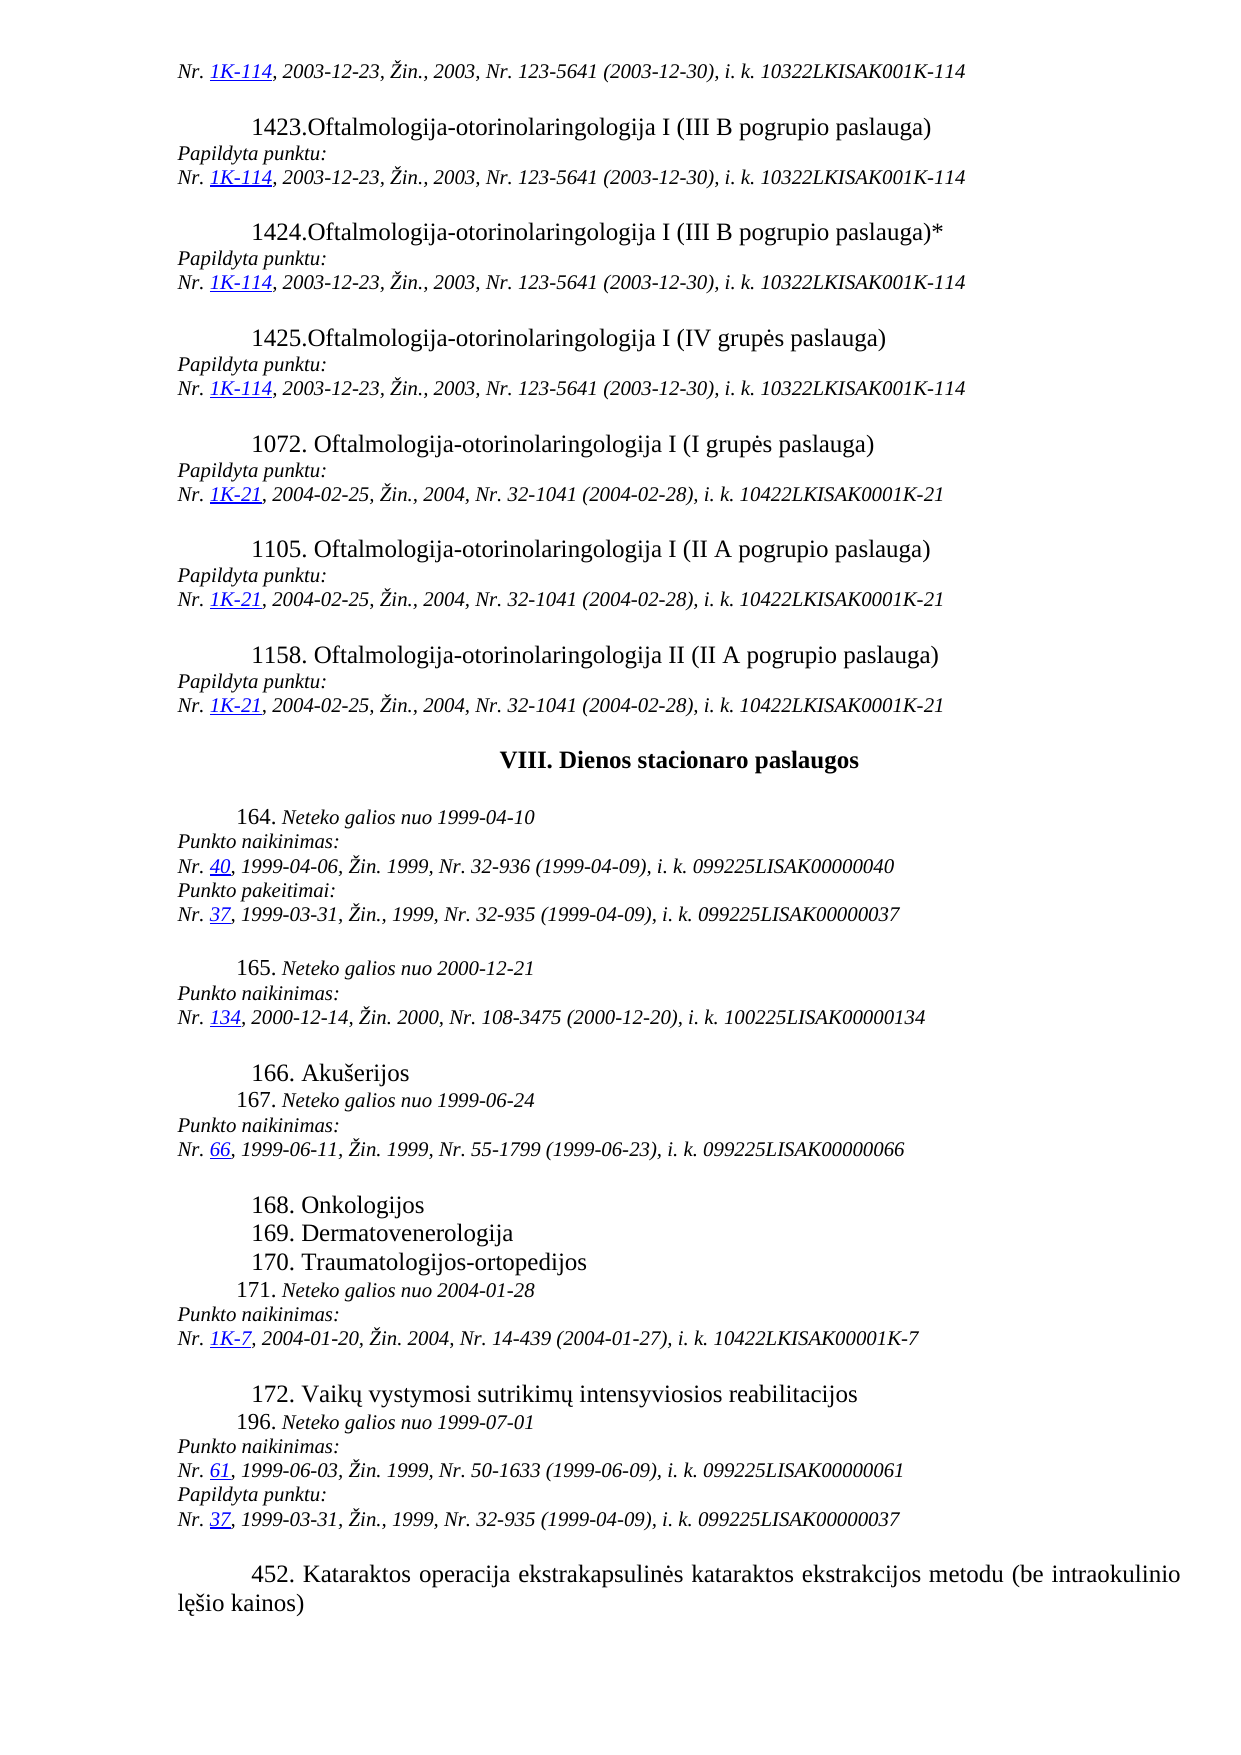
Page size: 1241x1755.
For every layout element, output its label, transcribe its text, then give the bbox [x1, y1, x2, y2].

text Punkto naikinimas: [177, 1113, 1181, 1137]
text Papildyta punktu: [177, 669, 1181, 693]
text 168. Onkologijos [177, 1190, 1181, 1218]
text Papildyta punktu: [177, 1482, 1181, 1506]
text 1158. Oftalmologija-otorinolaringologija II (II A pogrupio paslauga) [177, 640, 1181, 669]
text Nr. 1K-21, 2004-02-25, Žin., 2004, Nr. 32-1041 (2004-02-28), i. k. 10422LKISAK0001K-21 [177, 587, 1181, 611]
text 1105. Oftalmologija-otorinolaringologija I (II A pogrupio paslauga) [177, 534, 1181, 563]
text Nr. 37, 1999-03-31, Žin., 1999, Nr. 32-935 (1999-04-09), i. k. 099225LISAK00000037 [177, 902, 1181, 926]
text Punkto naikinimas: [177, 1302, 1181, 1326]
text 1424.Oftalmologija-otorinolaringologija I (III B pogrupio paslauga)* [177, 217, 1181, 246]
text 1423.Oftalmologija-otorinolaringologija I (III B pogrupio paslauga) [177, 112, 1181, 141]
text 167. Neteko galios nuo 1999-06-24 [177, 1086, 1181, 1113]
text 166. Akušerijos [177, 1058, 1181, 1086]
text Papildyta punktu: [177, 141, 1181, 165]
text Nr. 1K-7, 2004-01-20, Žin. 2004, Nr. 14-439 (2004-01-27), i. k. 10422LKISAK00001K-7 [177, 1326, 1181, 1350]
text Nr. 1K-114, 2003-12-23, Žin., 2003, Nr. 123-5641 (2003-12-30), i. k. 10322LKISAK001K-114 [177, 376, 1181, 400]
text Nr. 40, 1999-04-06, Žin. 1999, Nr. 32-936 (1999-04-09), i. k. 099225LISAK00000040 [177, 853, 1181, 878]
text 452. Kataraktos operacija ekstrakapsulinės kataraktos ekstrakcijos metodu (be intraokulinio lęšio kainos) [177, 1559, 1181, 1617]
text VIII. Dienos stacionaro paslaugos [177, 746, 1181, 774]
text Punkto naikinimas: [177, 981, 1181, 1005]
text 1072. Oftalmologija-otorinolaringologija I (I grupės paslauga) [177, 429, 1181, 457]
text Nr. 1K-21, 2004-02-25, Žin., 2004, Nr. 32-1041 (2004-02-28), i. k. 10422LKISAK0001K-21 [177, 693, 1181, 717]
text Nr. 1K-114, 2003-12-23, Žin., 2003, Nr. 123-5641 (2003-12-30), i. k. 10322LKISAK001K-114 [177, 165, 1181, 189]
text 1425.Oftalmologija-otorinolaringologija I (IV grupės paslauga) [177, 323, 1181, 352]
text Nr. 66, 1999-06-11, Žin. 1999, Nr. 55-1799 (1999-06-23), i. k. 099225LISAK00000066 [177, 1137, 1181, 1161]
text 164. Neteko galios nuo 1999-04-10 [177, 803, 1181, 829]
text Nr. 37, 1999-03-31, Žin., 1999, Nr. 32-935 (1999-04-09), i. k. 099225LISAK00000037 [177, 1506, 1181, 1531]
text 165. Neteko galios nuo 2000-12-21 [177, 954, 1181, 981]
text Punkto naikinimas: [177, 829, 1181, 853]
text Punkto pakeitimai: [177, 878, 1181, 902]
text Papildyta punktu: [177, 563, 1181, 587]
text 172. Vaikų vystymosi sutrikimų intensyviosios reabilitacijos [177, 1379, 1181, 1408]
text 196. Neteko galios nuo 1999-07-01 [177, 1408, 1181, 1434]
text 170. Traumatologijos-ortopedijos [177, 1247, 1181, 1276]
text Nr. 134, 2000-12-14, Žin. 2000, Nr. 108-3475 (2000-12-20), i. k. 100225LISAK00000134 [177, 1005, 1181, 1029]
text Nr. 1K-114, 2003-12-23, Žin., 2003, Nr. 123-5641 (2003-12-30), i. k. 10322LKISAK001K-114 [177, 270, 1181, 294]
text Papildyta punktu: [177, 246, 1181, 270]
text 171. Neteko galios nuo 2004-01-28 [177, 1276, 1181, 1302]
text Nr. 1K-21, 2004-02-25, Žin., 2004, Nr. 32-1041 (2004-02-28), i. k. 10422LKISAK0001K-21 [177, 482, 1181, 506]
text Punkto naikinimas: [177, 1434, 1181, 1458]
text Nr. 1K-114, 2003-12-23, Žin., 2003, Nr. 123-5641 (2003-12-30), i. k. 10322LKISAK001K-114 [177, 59, 1181, 83]
text Nr. 61, 1999-06-03, Žin. 1999, Nr. 50-1633 (1999-06-09), i. k. 099225LISAK00000061 [177, 1458, 1181, 1482]
text Papildyta punktu: [177, 457, 1181, 482]
text Papildyta punktu: [177, 352, 1181, 376]
text 169. Dermatovenerologija [177, 1218, 1181, 1247]
